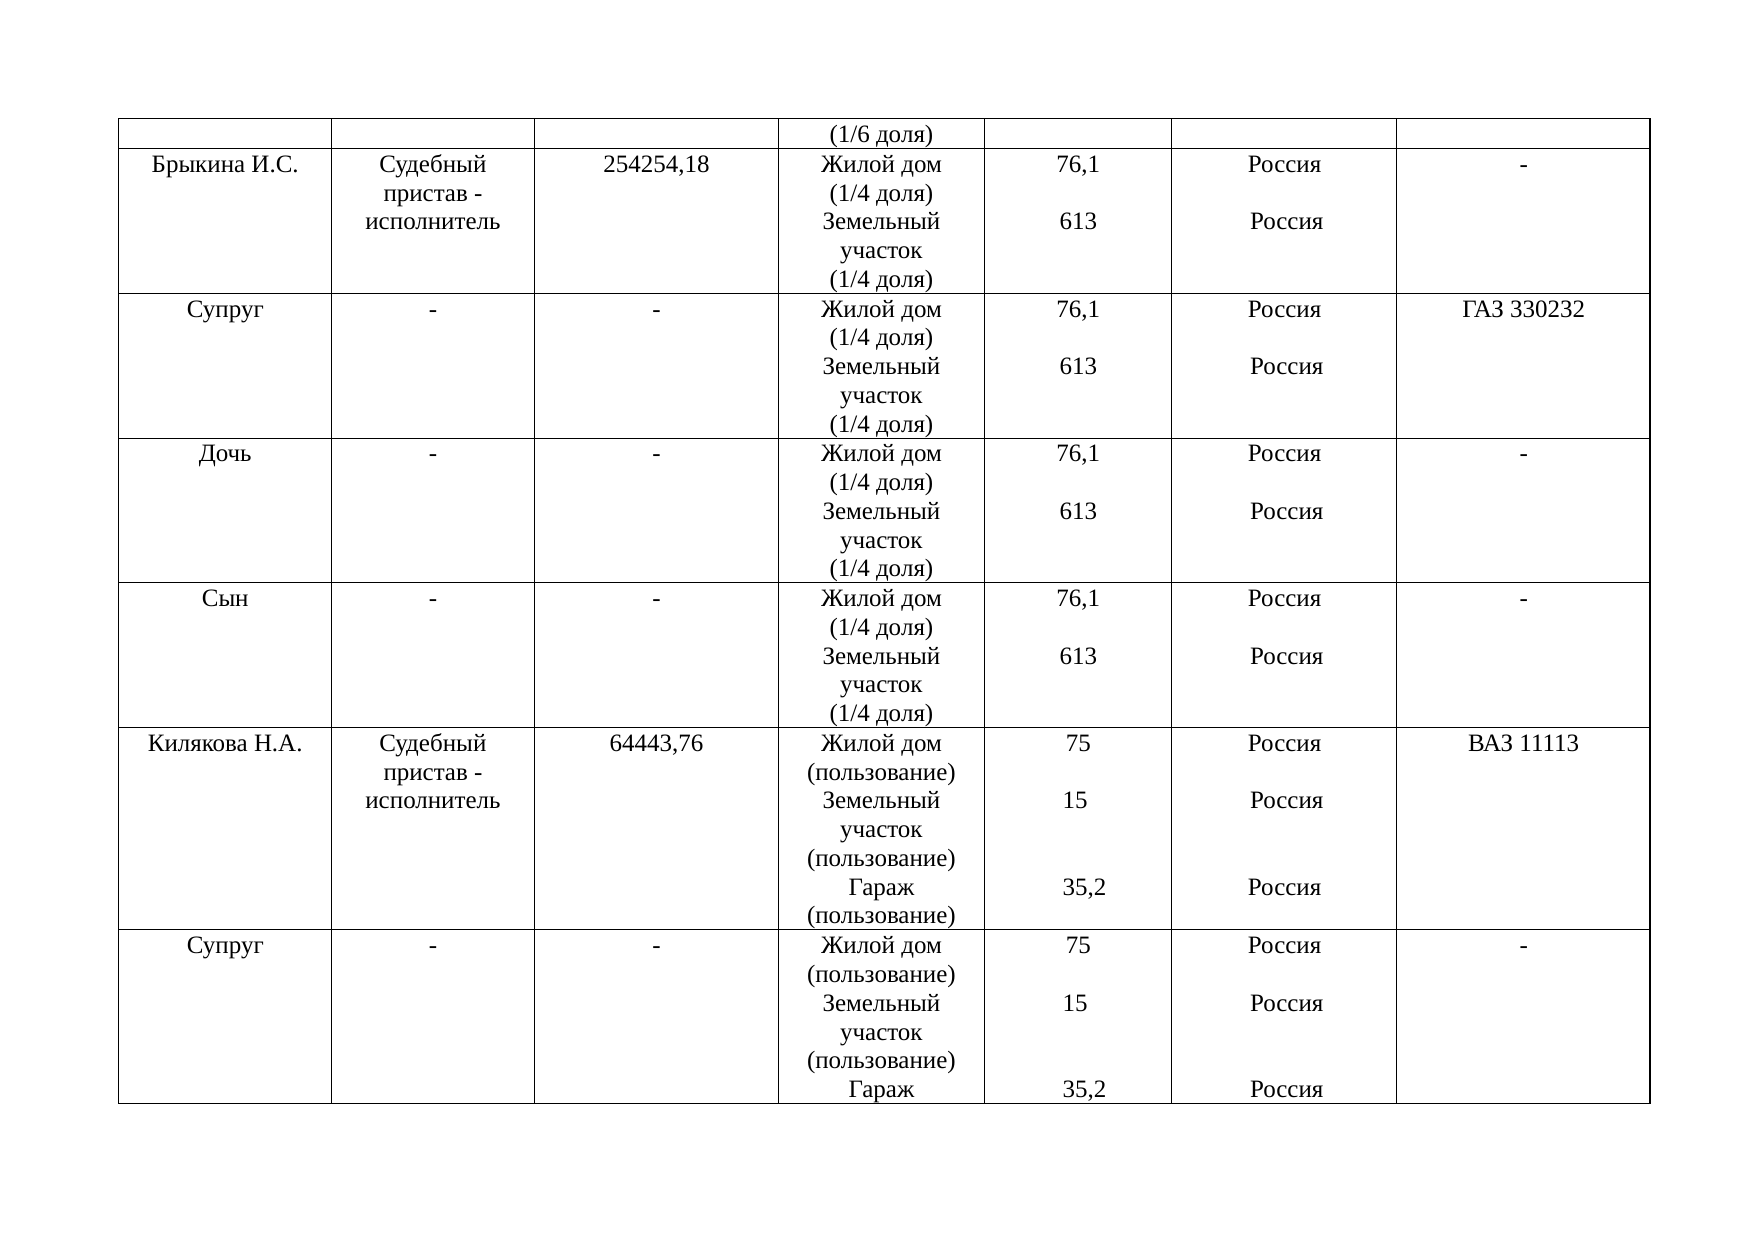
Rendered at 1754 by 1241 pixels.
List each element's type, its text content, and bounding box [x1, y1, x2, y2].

table_cell - [535, 439, 778, 582]
table_cell 64443,76 [535, 728, 778, 929]
table_cell Супруг [119, 294, 331, 437]
table_cell Брыкина И.С. [119, 149, 331, 293]
table_cell - [1397, 439, 1649, 582]
table_cell 76,1 613 [985, 294, 1171, 437]
table_cell - [332, 583, 534, 727]
table_cell [119, 119, 331, 148]
table_cell - [332, 930, 534, 1103]
table_cell Жилой дом (пользование) Земельный участок (пользование) Гараж (пользование) [779, 728, 984, 929]
table_cell - [535, 294, 778, 437]
table_cell (1/6 доля) [779, 119, 984, 148]
table_cell - [1397, 930, 1649, 1103]
table_cell Россия Россия [1172, 583, 1396, 727]
table_cell 76,1 613 [985, 149, 1171, 293]
table_cell Жилой дом (1/4 доля) Земельный участок (1/4 доля) [779, 149, 984, 293]
table_cell Супруг [119, 930, 331, 1103]
table_cell Жилой дом (1/4 доля) Земельный участок (1/4 доля) [779, 294, 984, 437]
table_cell Килякова Н.А. [119, 728, 331, 929]
table_cell - [1397, 583, 1649, 727]
table_cell - [332, 294, 534, 437]
table_cell - [535, 583, 778, 727]
table_cell Россия Россия [1172, 439, 1396, 582]
table_cell 75 15 35,2 [985, 930, 1171, 1103]
table_cell Сын [119, 583, 331, 727]
table_cell Дочь [119, 439, 331, 582]
table_cell 254254,18 [535, 149, 778, 293]
table_cell Жилой дом (1/4 доля) Земельный участок (1/4 доля) [779, 439, 984, 582]
table_cell Жилой дом (пользование) Земельный участок (пользование) Гараж [779, 930, 984, 1103]
table_cell Жилой дом (1/4 доля) Земельный участок (1/4 доля) [779, 583, 984, 727]
table_cell Россия Россия Россия [1172, 728, 1396, 929]
table_cell - [332, 439, 534, 582]
table_cell Россия Россия [1172, 149, 1396, 293]
table_cell 76,1 613 [985, 583, 1171, 727]
table_cell [1172, 119, 1396, 148]
table_cell ГАЗ 330232 [1397, 294, 1649, 437]
table_cell Судебный пристав - исполнитель [332, 728, 534, 929]
table_cell - [1397, 149, 1649, 293]
table_cell Россия Россия Россия [1172, 930, 1396, 1103]
table_cell - [535, 119, 778, 148]
table_cell 76,1 613 [985, 439, 1171, 582]
table_cell ВАЗ 11113 [1397, 728, 1649, 929]
table_cell Россия Россия [1172, 294, 1396, 437]
table_cell - [1397, 119, 1649, 148]
table_cell - [535, 930, 778, 1103]
table_cell Судебный пристав - исполнитель [332, 149, 534, 293]
table_cell 75 15 35,2 [985, 728, 1171, 929]
table_cell - [332, 119, 534, 148]
table_cell [985, 119, 1171, 148]
